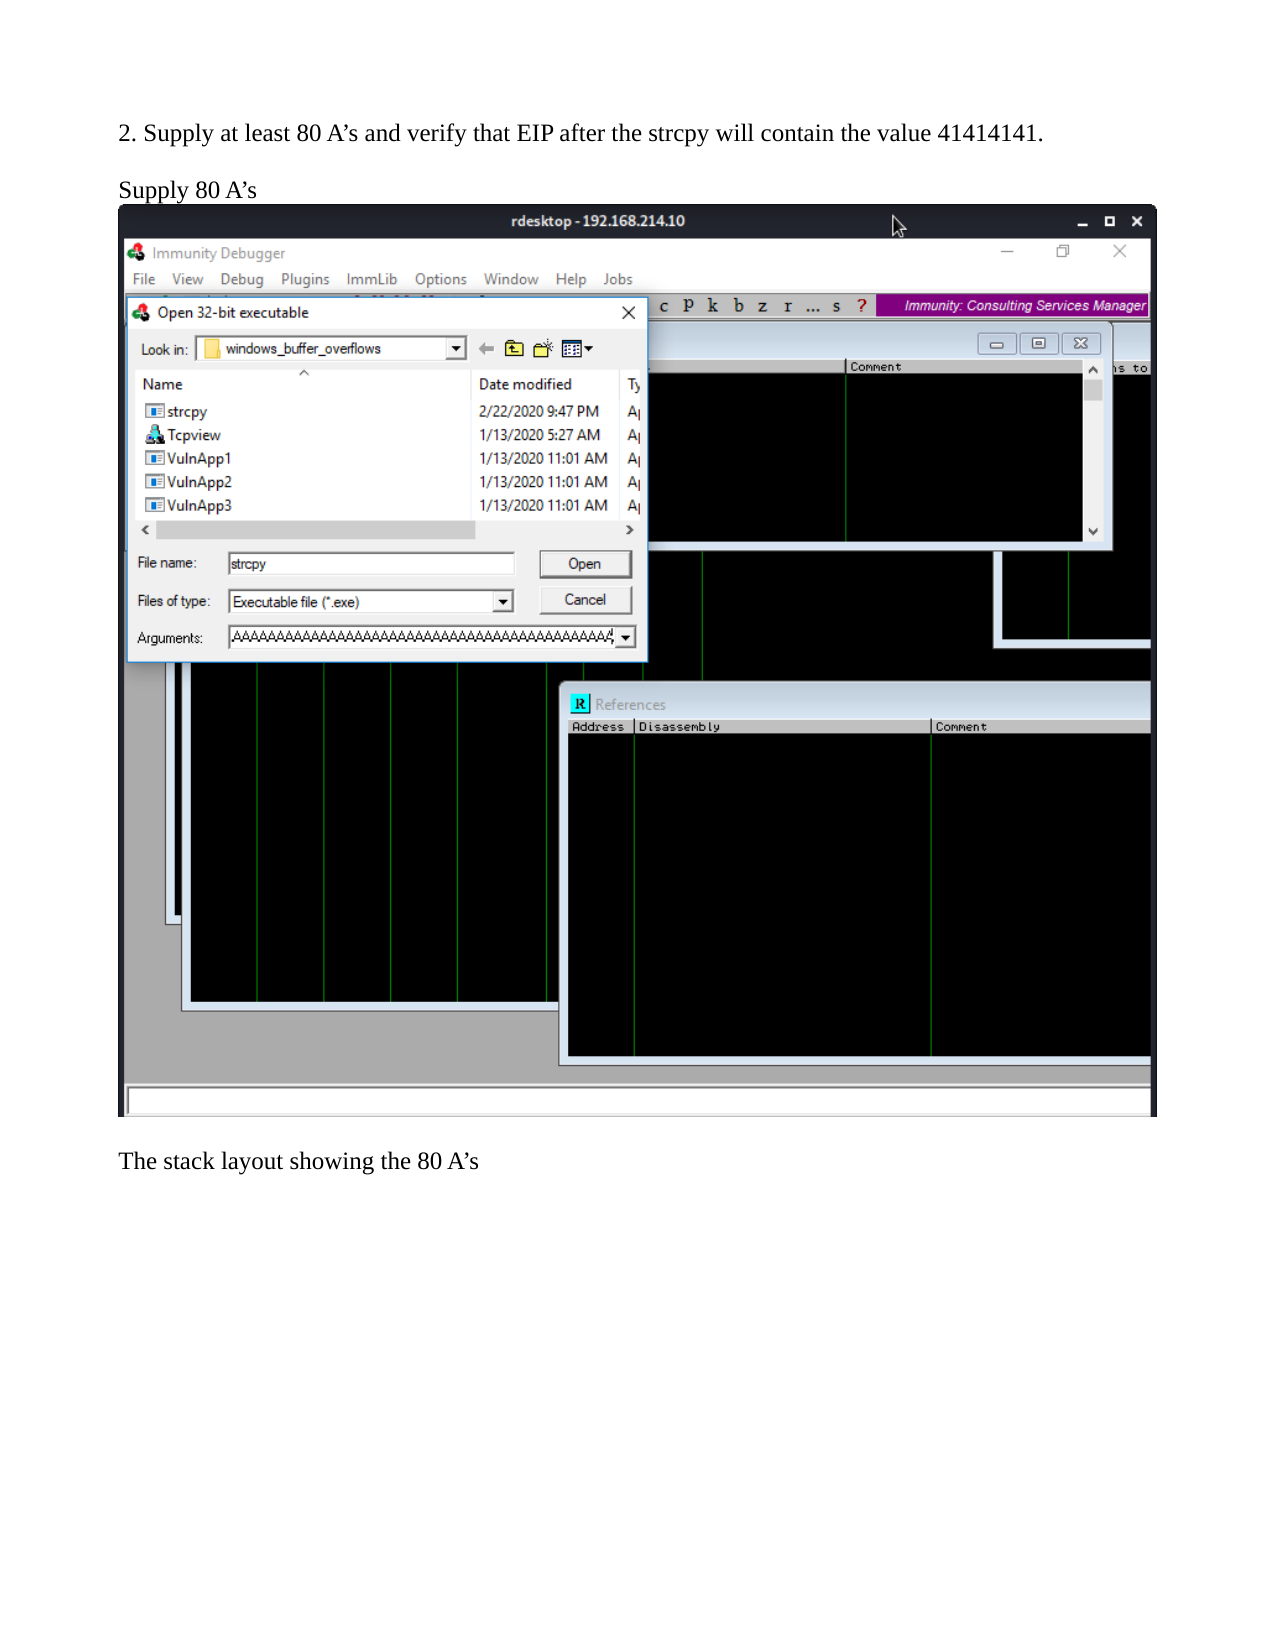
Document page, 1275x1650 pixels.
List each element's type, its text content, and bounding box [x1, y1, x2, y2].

picture [118, 204, 1157, 1117]
text 2. Supply at least 80 A’s and verify that EIP after the strcpy will contain the value 41414141. [118, 118, 1157, 147]
text Supply 80 A’s [118, 176, 1157, 204]
text The stack layout showing the 80 A’s [118, 1146, 1157, 1174]
